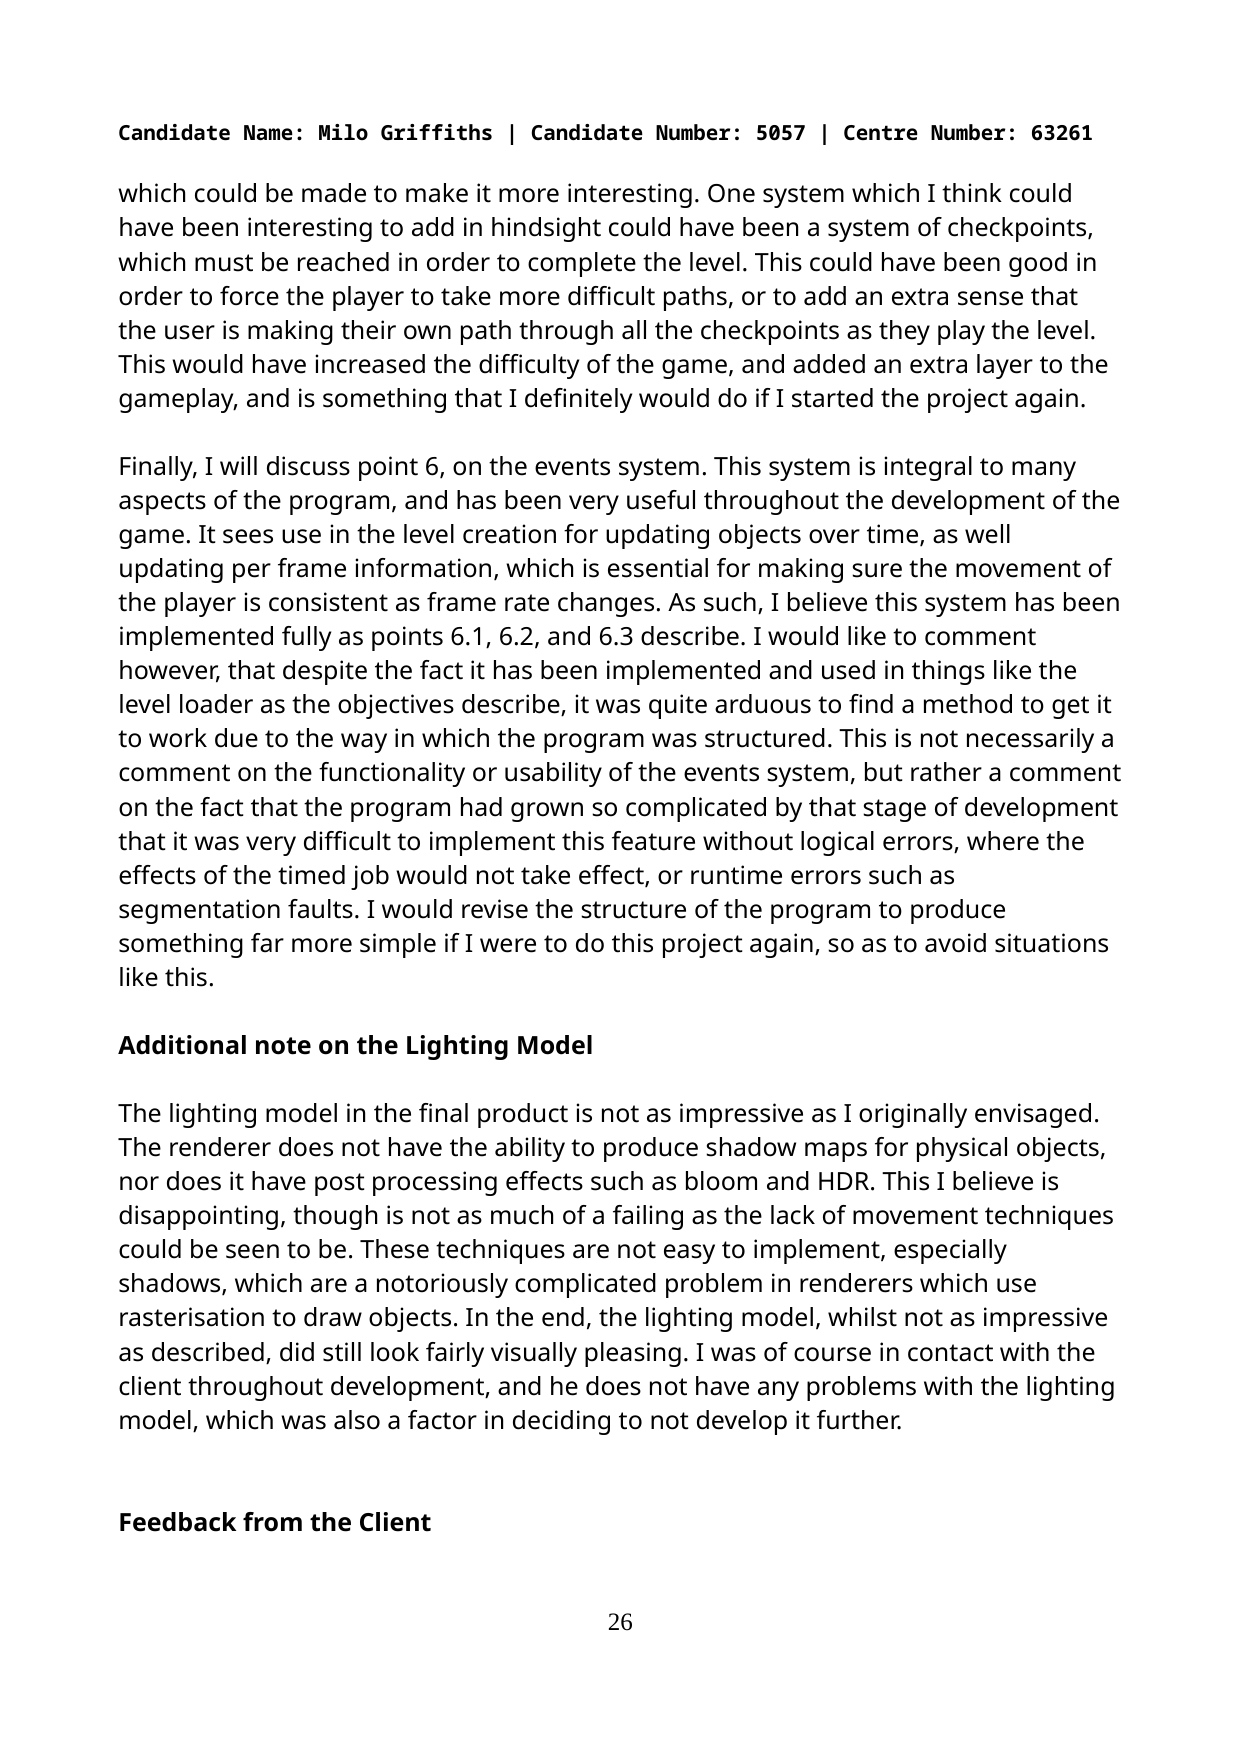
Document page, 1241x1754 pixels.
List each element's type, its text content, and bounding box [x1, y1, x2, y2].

text Additional note on the Lighting Model [118, 1028, 1122, 1062]
text which could be made to make it more interesting. One system which I think could have been interesting to add in hindsight could have been a system of checkpoints, which must be reached in order to complete the level. This could have been good in order to force the player to take more difficult paths, or to add an extra sense that the user is making their own path through all the checkpoints as they play the level. This would have increased the difficulty of the game, and added an extra layer to the gameplay, and is something that I definitely would do if I started the project again. [118, 176, 1122, 414]
text Feedback from the Client [118, 1504, 1122, 1538]
text The lighting model in the final product is not as impressive as I originally envisaged. The renderer does not have the ability to produce shadow maps for physical objects, nor does it have post processing effects such as bloom and HDR. This I believe is disappointing, though is not as much of a failing as the lack of movement techniques could be seen to be. These techniques are not easy to implement, especially shadows, which are a notoriously complicated problem in renderers which use rasterisation to draw objects. In the end, the lighting model, whilst not as impressive as described, did still look fairly visually pleasing. I was of course in contact with the client throughout development, and he does not have any problems with the lighting model, which was also a factor in deciding to not develop it further. [118, 1096, 1122, 1436]
text Finally, I will discuss point 6, on the events system. This system is integral to many aspects of the program, and has been very useful throughout the development of the game. It sees use in the level creation for updating objects over time, as well updating per frame information, which is essential for making sure the movement of the player is consistent as frame rate changes. As such, I believe this system has been implemented fully as points 6.1, 6.2, and 6.3 describe. I would like to comment however, that despite the fact it has been implemented and used in things like the level loader as the objectives describe, it was quite arduous to find a method to get it to work due to the way in which the program was structured. This is not necessarily a comment on the functionality or usability of the events system, but rather a comment on the fact that the program had grown so complicated by that stage of development that it was very difficult to implement this feature without logical errors, where the effects of the timed job would not take effect, or runtime errors such as segmentation faults. I would revise the structure of the program to produce something far more simple if I were to do this project again, so as to avoid situations like this. [118, 448, 1122, 993]
